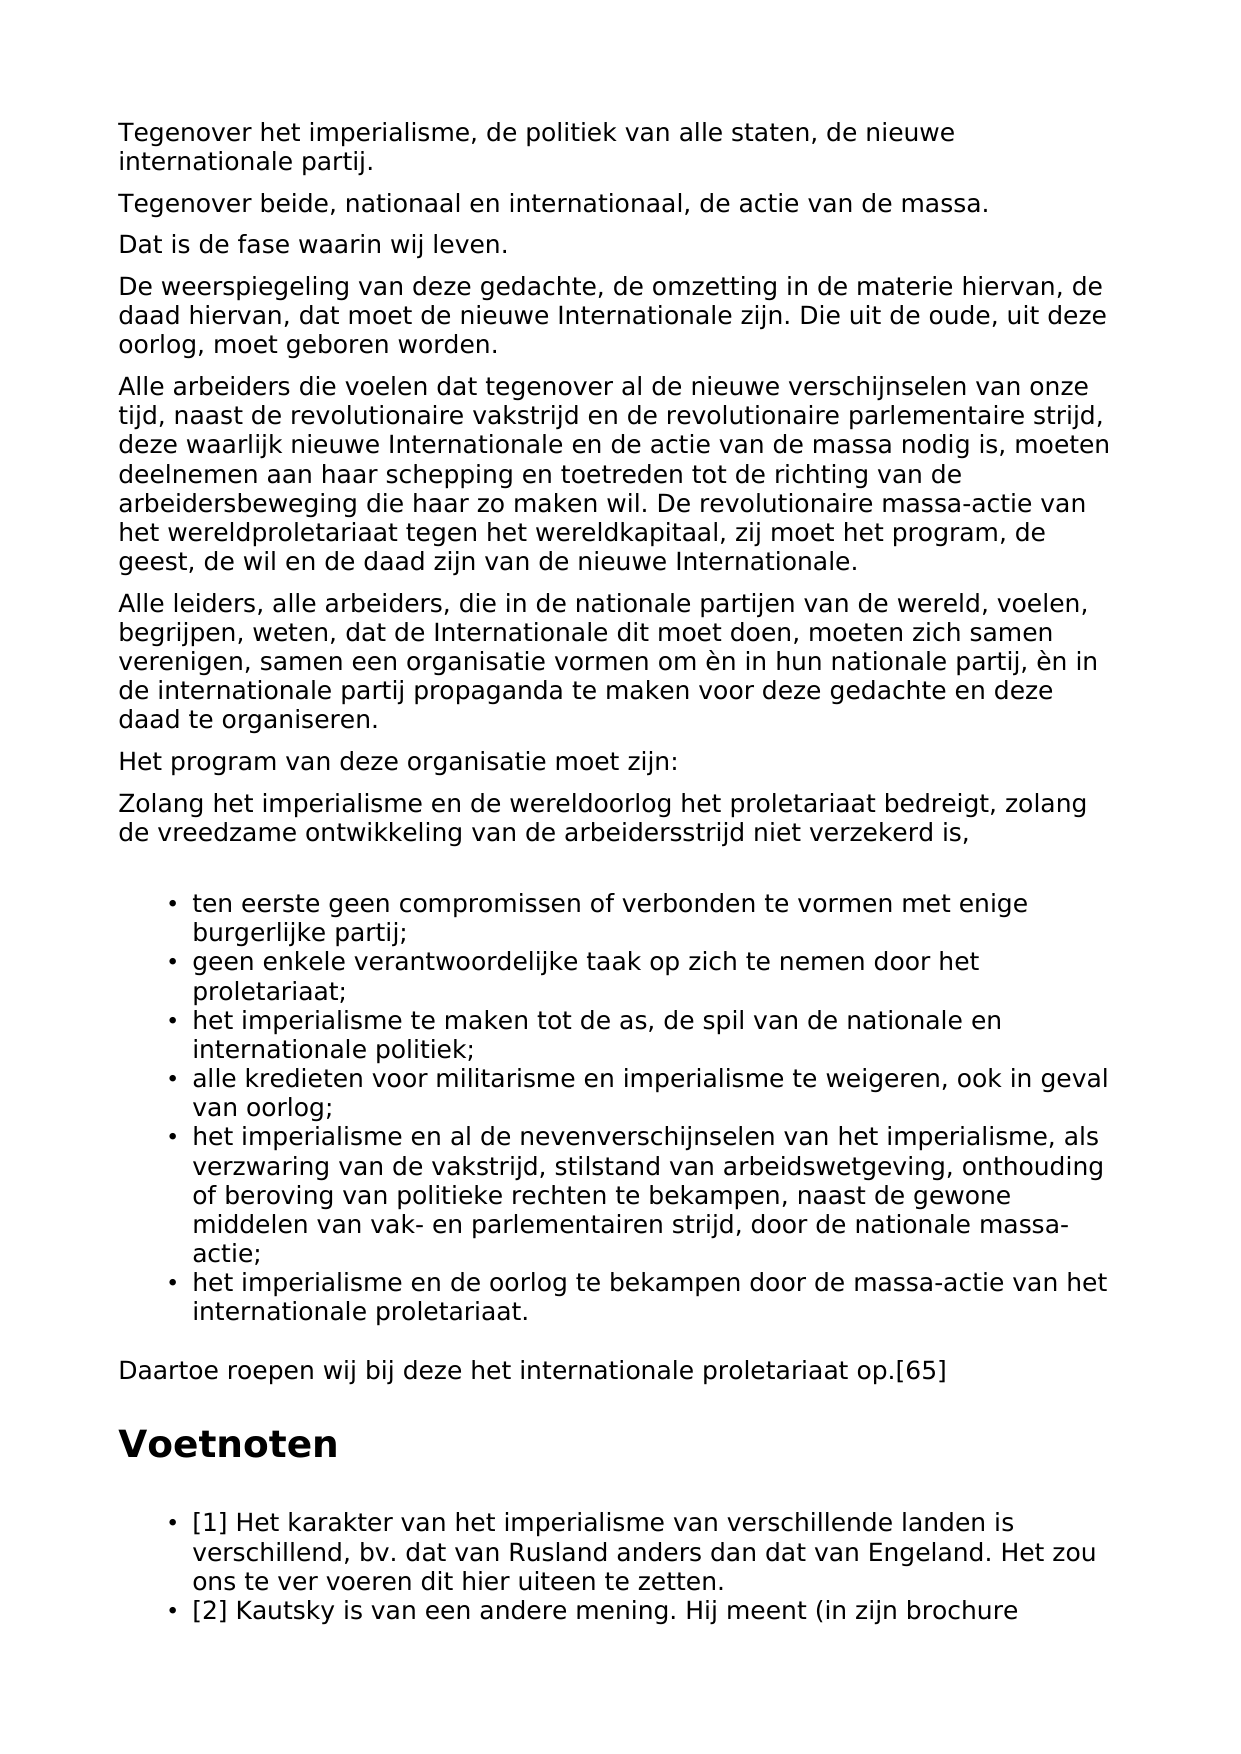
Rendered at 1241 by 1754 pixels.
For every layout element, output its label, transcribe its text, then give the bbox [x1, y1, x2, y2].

text De weerspiegeling van deze gedachte, de omzetting in de materie hiervan, de daad hiervan, dat moet de nieuwe Internationale zijn. Die uit de oude, uit deze oorlog, moet geboren worden. [118, 272, 1122, 360]
list geen enkele verantwoordelijke taak op zich te nemen door het proletariaat; [177, 948, 1122, 1006]
text Zolang het imperialisme en de wereldoorlog het proletariaat bedreigt, zolang de vreedzame ontwikkeling van de arbeidersstrijd niet verzekerd is, [118, 789, 1122, 847]
list ten eerste geen compromissen of verbonden te vormen met enige burgerlijke partij; [177, 889, 1122, 948]
text Alle leiders, alle arbeiders, die in de nationale partijen van de wereld, voelen, begrijpen, weten, dat de Internationale dit moet doen, moeten zich samen verenigen, samen een organisatie vormen om èn in hun nationale partij, èn in de internationale partij propaganda te maken voor deze gedachte en deze daad te organiseren. [118, 589, 1122, 735]
list alle kredieten voor militarisme en imperialisme te weigeren, ook in geval van oorlog; [177, 1064, 1122, 1123]
subtitle Voetnoten [118, 1423, 1122, 1467]
list het imperialisme en al de nevenverschijnselen van het imperialisme, als verzwaring van de vakstrijd, stilstand van arbeidswetgeving, onthouding of beroving van politieke rechten te bekampen, naast de gewone middelen van vak- en parlementairen strijd, door de nationale massa-actie; [177, 1123, 1122, 1268]
list [1] Het karakter van het imperialisme van verschillende landen is verschillend, bv. dat van Rusland anders dan dat van Engeland. Het zou ons te ver voeren dit hier uiteen te zetten. [177, 1508, 1122, 1596]
text Het program van deze organisatie moet zijn: [118, 747, 1122, 776]
list het imperialisme te maken tot de as, de spil van de nationale en internationale politiek; [177, 1006, 1122, 1064]
text Alle arbeiders die voelen dat tegenover al de nieuwe verschijnselen van onze tijd, naast de revolutionaire vakstrijd en de revolutionaire parlementaire strijd, deze waarlijk nieuwe Internationale en de actie van de massa nodig is, moeten deelnemen aan haar schepping en toetreden tot de richting van de arbeidersbeweging die haar zo maken wil. De revolutionaire massa-actie van het wereldproletariaat tegen het wereldkapitaal, zij moet het program, de geest, de wil en de daad zijn van de nieuwe Internationale. [118, 372, 1122, 576]
text Daartoe roepen wij bij deze het internationale proletariaat op.[65] [118, 1356, 1122, 1385]
text Tegenover het imperialisme, de politiek van alle staten, de nieuwe internationale partij. [118, 118, 1122, 176]
list het imperialisme en de oorlog te bekampen door de massa-actie van het internationale proletariaat. [177, 1268, 1122, 1327]
text Tegenover beide, nationaal en internationaal, de actie van de massa. [118, 189, 1122, 218]
list [2] Kautsky is van een andere mening. Hij meent (in zijn brochure [177, 1596, 1122, 1625]
text Dat is de fase waarin wij leven. [118, 231, 1122, 260]
